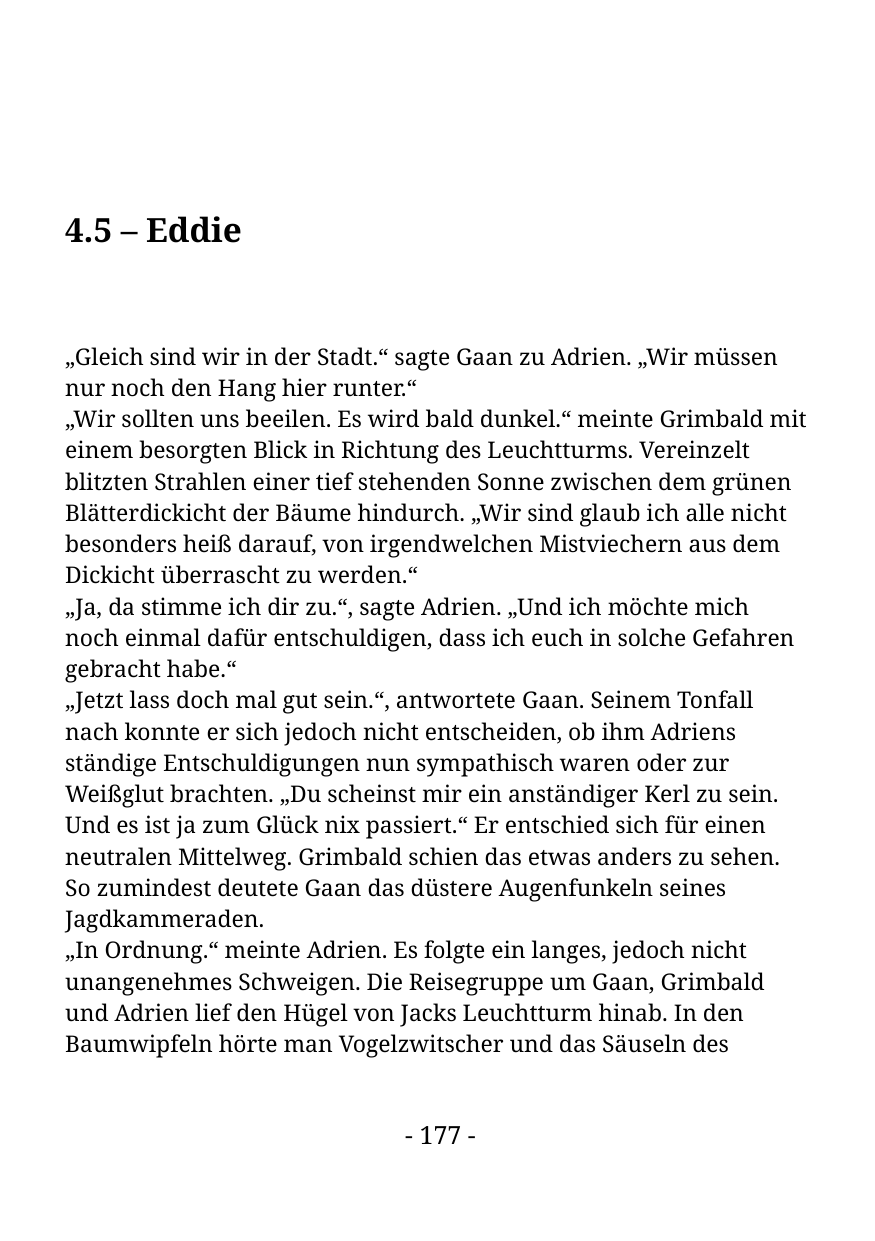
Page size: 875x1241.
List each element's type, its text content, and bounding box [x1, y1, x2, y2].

subtitle 4.5 – Eddie [65, 207, 809, 252]
text „Gleich sind wir in der Stadt.“ sagte Gaan zu Adrien. „Wir müssen nur noch den Hang hier runter.“ „Wir sollten uns beeilen. Es wird bald dunkel.“ meinte Grimbald mit einem besorgten Blick in Richtung des Leuchtturms. Vereinzelt blitzten Strahlen einer tief stehenden Sonne zwischen dem grünen Blätterdickicht der Bäume hindurch. „Wir sind glaub ich alle nicht besonders heiß darauf, von irgendwelchen Mistviechern aus dem Dickicht überrascht zu werden.“ „Ja, da stimme ich dir zu.“, sagte Adrien. „Und ich möchte mich noch einmal dafür entschuldigen, dass ich euch in solche Gefahren gebracht habe.“ „Jetzt lass doch mal gut sein.“, antwortete Gaan. Seinem Tonfall nach konnte er sich jedoch nicht entscheiden, ob ihm Adriens ständige Entschuldigungen nun sympathisch waren oder zur Weißglut brachten. „Du scheinst mir ein anständiger Kerl zu sein. Und es ist ja zum Glück nix passiert.“ Er entschied sich für einen neutralen Mittelweg. Grimbald schien das etwas anders zu sehen. So zumindest deutete Gaan das düstere Augenfunkeln seines Jagdkammeraden. „In Ordnung.“ meinte Adrien. Es folgte ein langes, jedoch nicht unangenehmes Schweigen. Die Reisegruppe um Gaan, Grimbald und Adrien lief den Hügel von Jacks Leuchtturm hinab. In den Baumwipfeln hörte man Vogelzwitscher und das Säuseln des [65, 341, 809, 1059]
